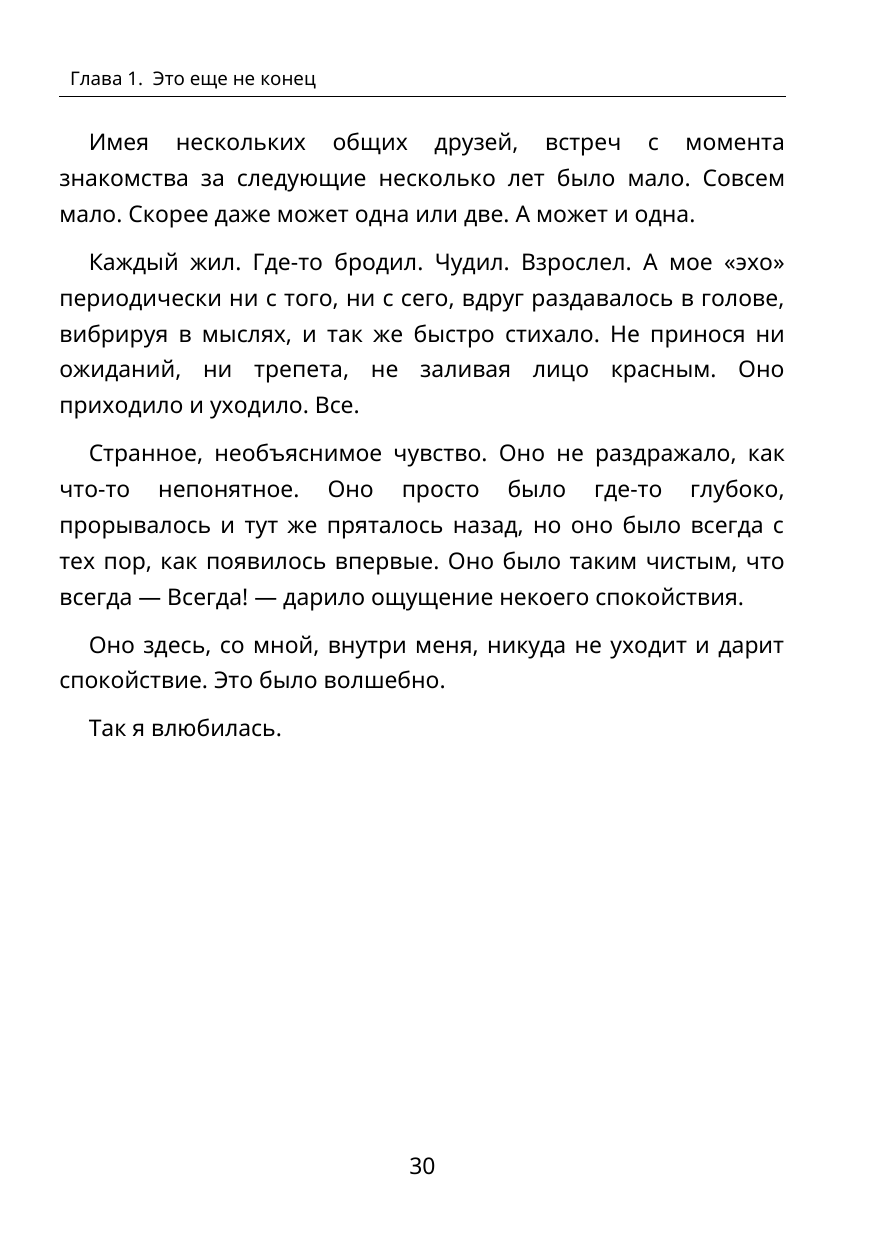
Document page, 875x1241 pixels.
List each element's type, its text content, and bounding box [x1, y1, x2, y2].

text Имея нескольких общих друзей, встреч с момента знакомства за следующие несколько лет было мало. Совсем мало. Скорее даже может одна или две. А может и одна. [59, 126, 786, 229]
text Каждый жил. Где-то бродил. Чудил. Взрослел. А мое «эхо» периодически ни с того, ни с сего, вдруг раздавалось в голове, вибрируя в мыслях, и так же быстро стихало. Не принося ни ожиданий, ни трепета, не заливая лицо красным. Оно приходило и уходило. Все. [59, 246, 786, 421]
text Так я влюбилась. [59, 712, 786, 743]
text Странное, необъяснимое чувство. Оно не раздражало, как что-то непонятное. Оно просто было где-то глубоко, прорывалось и тут же пряталось назад, но оно было всегда с тех пор, как появилось впервые. Оно было таким чистым, что всегда — Всегда! — дарило ощущение некоего спокойствия. [59, 437, 786, 612]
text Оно здесь, со мной, внутри меня, никуда не уходит и дарит спокойствие. Это было волшебно. [59, 628, 786, 696]
